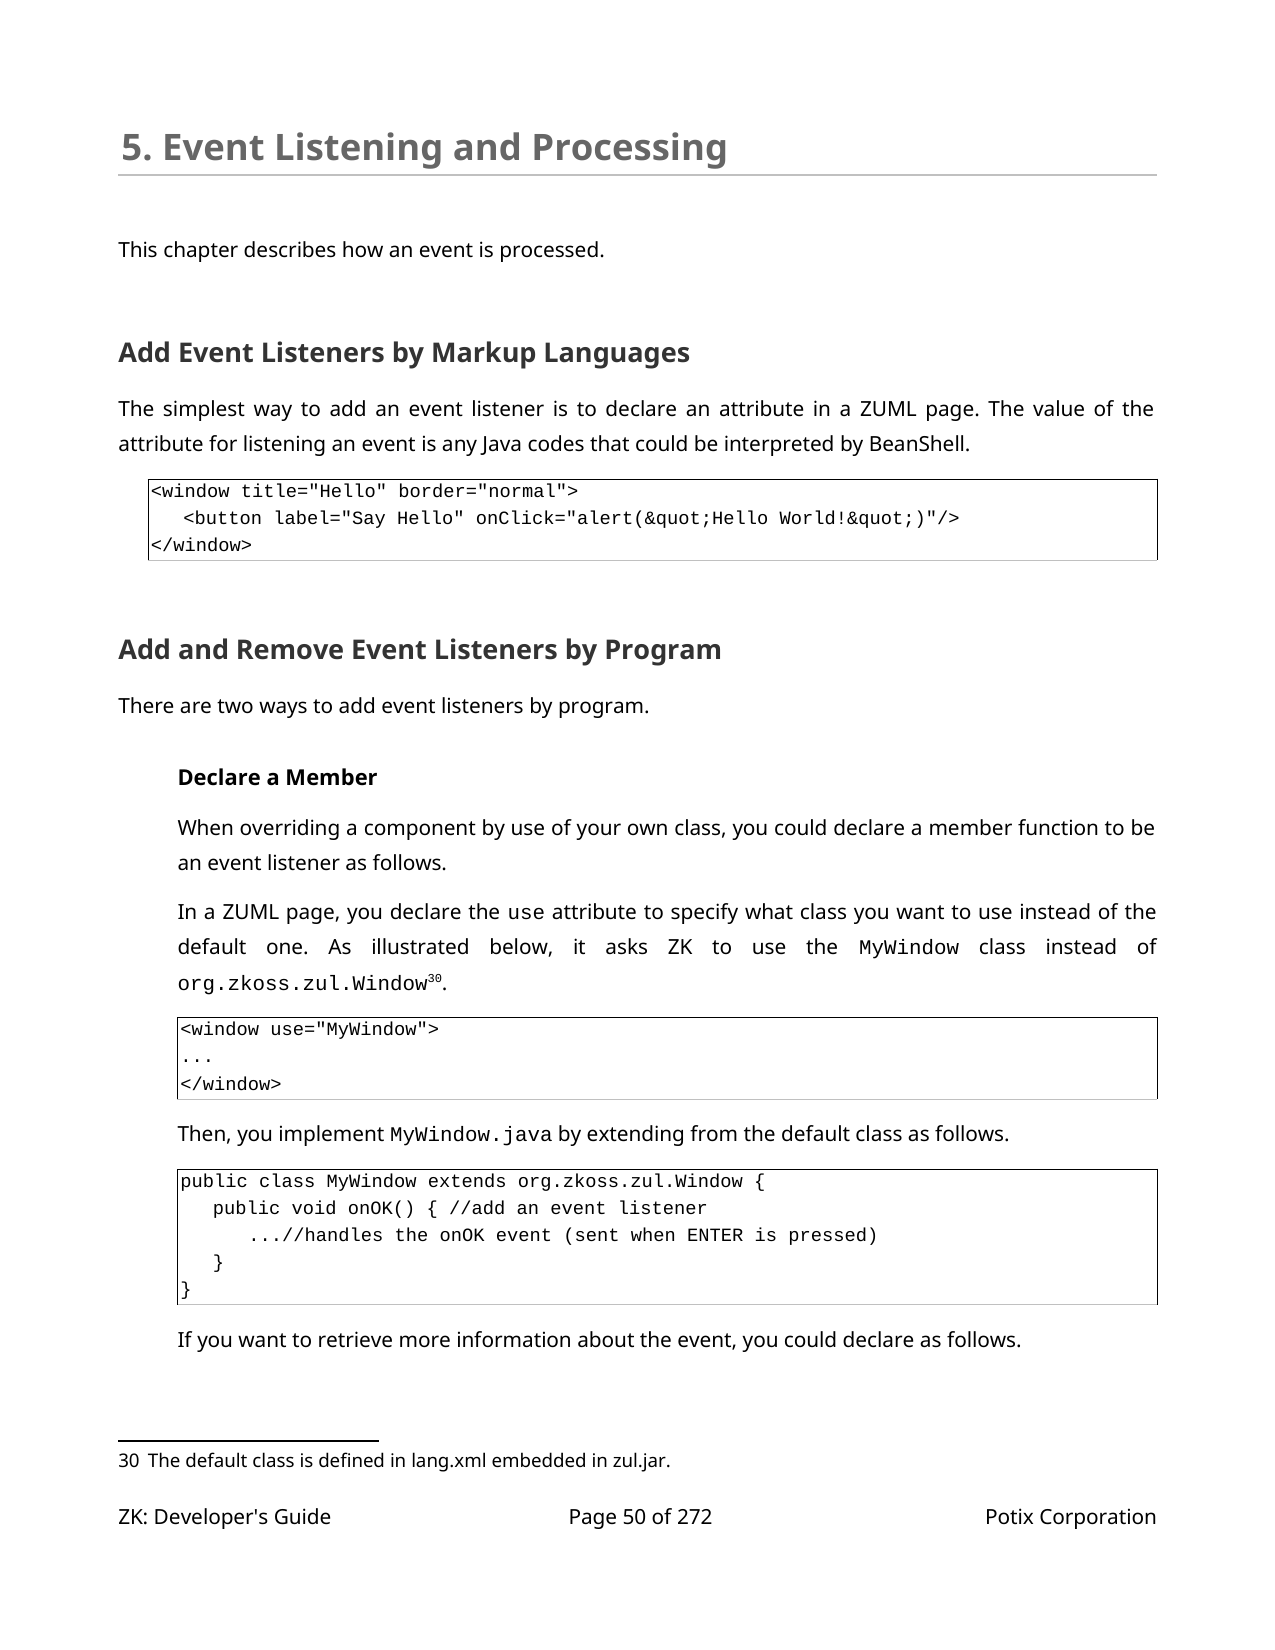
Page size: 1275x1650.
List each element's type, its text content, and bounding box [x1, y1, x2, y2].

text } [178, 1250, 1157, 1274]
subtitle Declare a Member [177, 762, 1157, 792]
text The default class is defined in lang.xml embedded in zul.jar. [118, 1447, 1157, 1473]
text Then, you implement MyWindow.java by extending from the default class as follows. [177, 1119, 1157, 1148]
text ...//handles the onOK event (sent when ENTER is pressed) [178, 1223, 1157, 1247]
subtitle Add and Remove Event Listeners by Program [118, 631, 1157, 668]
text <button label="Say Hello" onClick="alert(&quot;Hello World!&quot;)"/> [149, 506, 1157, 530]
text </window> [149, 533, 1157, 560]
text </window> [178, 1071, 1157, 1099]
text In a ZUML page, you declare the use attribute to specify what class you want to use instead of the default one. As illustrated below, it asks ZK to use the MyWindow class instead of org.zkoss.zul.Window. [177, 897, 1157, 996]
text <window use="MyWindow"> [178, 1018, 1157, 1041]
text When overriding a component by use of your own class, you could declare a member function to be an event listener as follows. [177, 813, 1157, 876]
text } [178, 1277, 1157, 1304]
text This chapter describes how an event is processed. [118, 235, 1157, 263]
text public class MyWindow extends org.zkoss.zul.Window { [178, 1170, 1157, 1193]
text public void onOK() { //add an event listener [178, 1196, 1157, 1220]
text If you want to retrieve more information about the event, you could declare as follows. [177, 1325, 1157, 1353]
text <window title="Hello" border="normal"> [149, 480, 1157, 503]
subtitle 5. Event Listening and Processing [118, 118, 1157, 174]
text There are two ways to add event listeners by program. [118, 691, 1157, 719]
subtitle Add Event Listeners by Markup Languages [118, 334, 1157, 371]
text ... [178, 1044, 1157, 1068]
text The simplest way to add an event listener is to declare an attribute in a ZUML page. The value of the attribute for listening an event is any Java codes that could be interpreted by BeanShell. [118, 394, 1157, 458]
